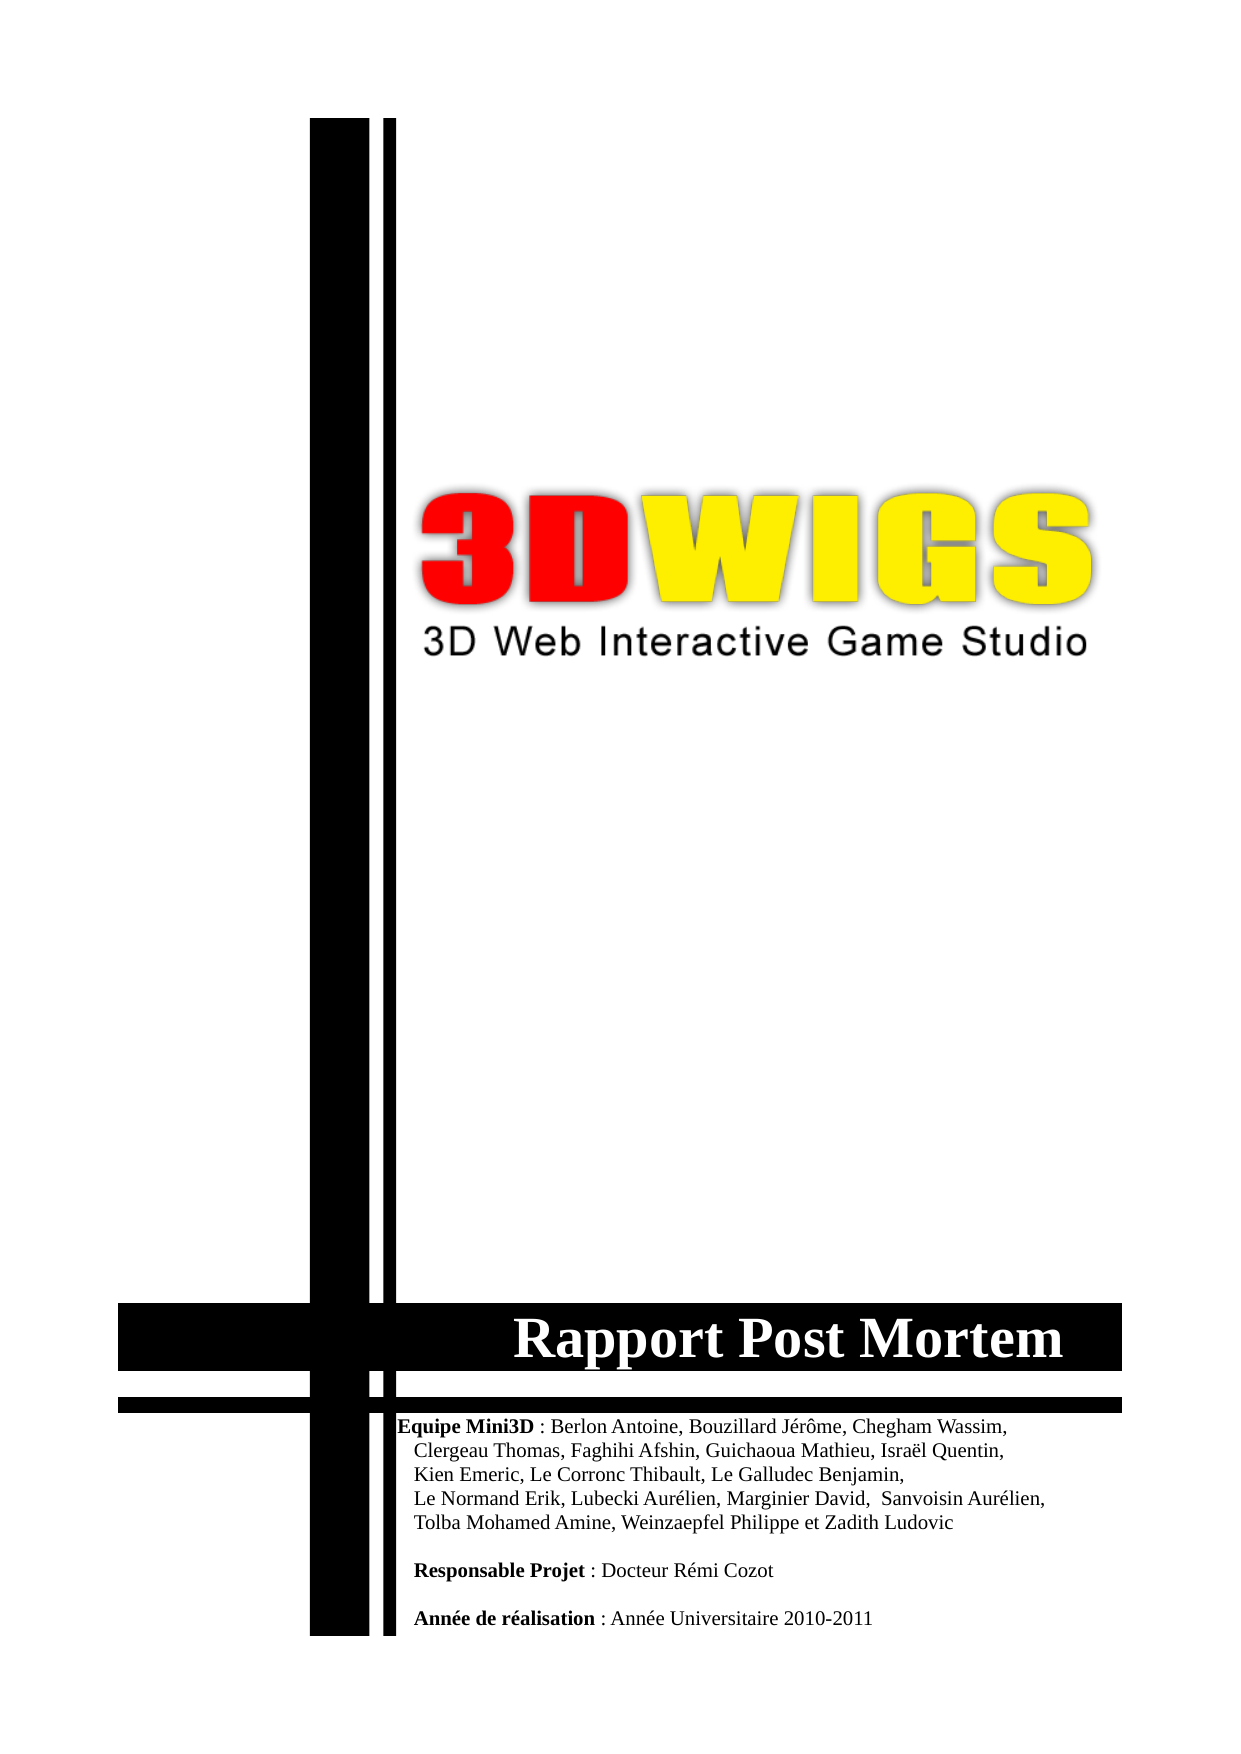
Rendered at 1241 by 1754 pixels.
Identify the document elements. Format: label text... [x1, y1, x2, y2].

text [118, 1486, 309, 1510]
text [118, 1462, 309, 1486]
text [118, 1303, 309, 1371]
text Responsable Projet : Docteur Rémi Cozot [397, 1558, 1122, 1582]
text [118, 1606, 309, 1630]
text [370, 1303, 383, 1371]
text Tolba Mohamed Amine, Weinzaepfel Philippe et Zadith Ludovic [397, 1510, 1122, 1534]
text Kien Emeric, Le Corronc Thibault, Le Galludec Benjamin, [397, 1462, 1122, 1486]
text [118, 1558, 309, 1582]
text Equipe Mini3D : Berlon Antoine, Bouzillard Jérôme, Chegham Wassim, [397, 1413, 1122, 1438]
text [118, 1413, 309, 1438]
text Le Normand Erik, Lubecki Aurélien, Marginier David, Sanvoisin Aurélien, [397, 1486, 1122, 1510]
text [118, 1438, 309, 1462]
text Année de réalisation : Année Universitaire 2010-2011 [397, 1606, 1122, 1630]
text Rapport Post Mortem [397, 1303, 1122, 1371]
text Clergeau Thomas, Faghihi Afshin, Guichaoua Mathieu, Israël Quentin, [397, 1438, 1122, 1462]
picture [309, 118, 1154, 1636]
text [118, 1510, 309, 1534]
